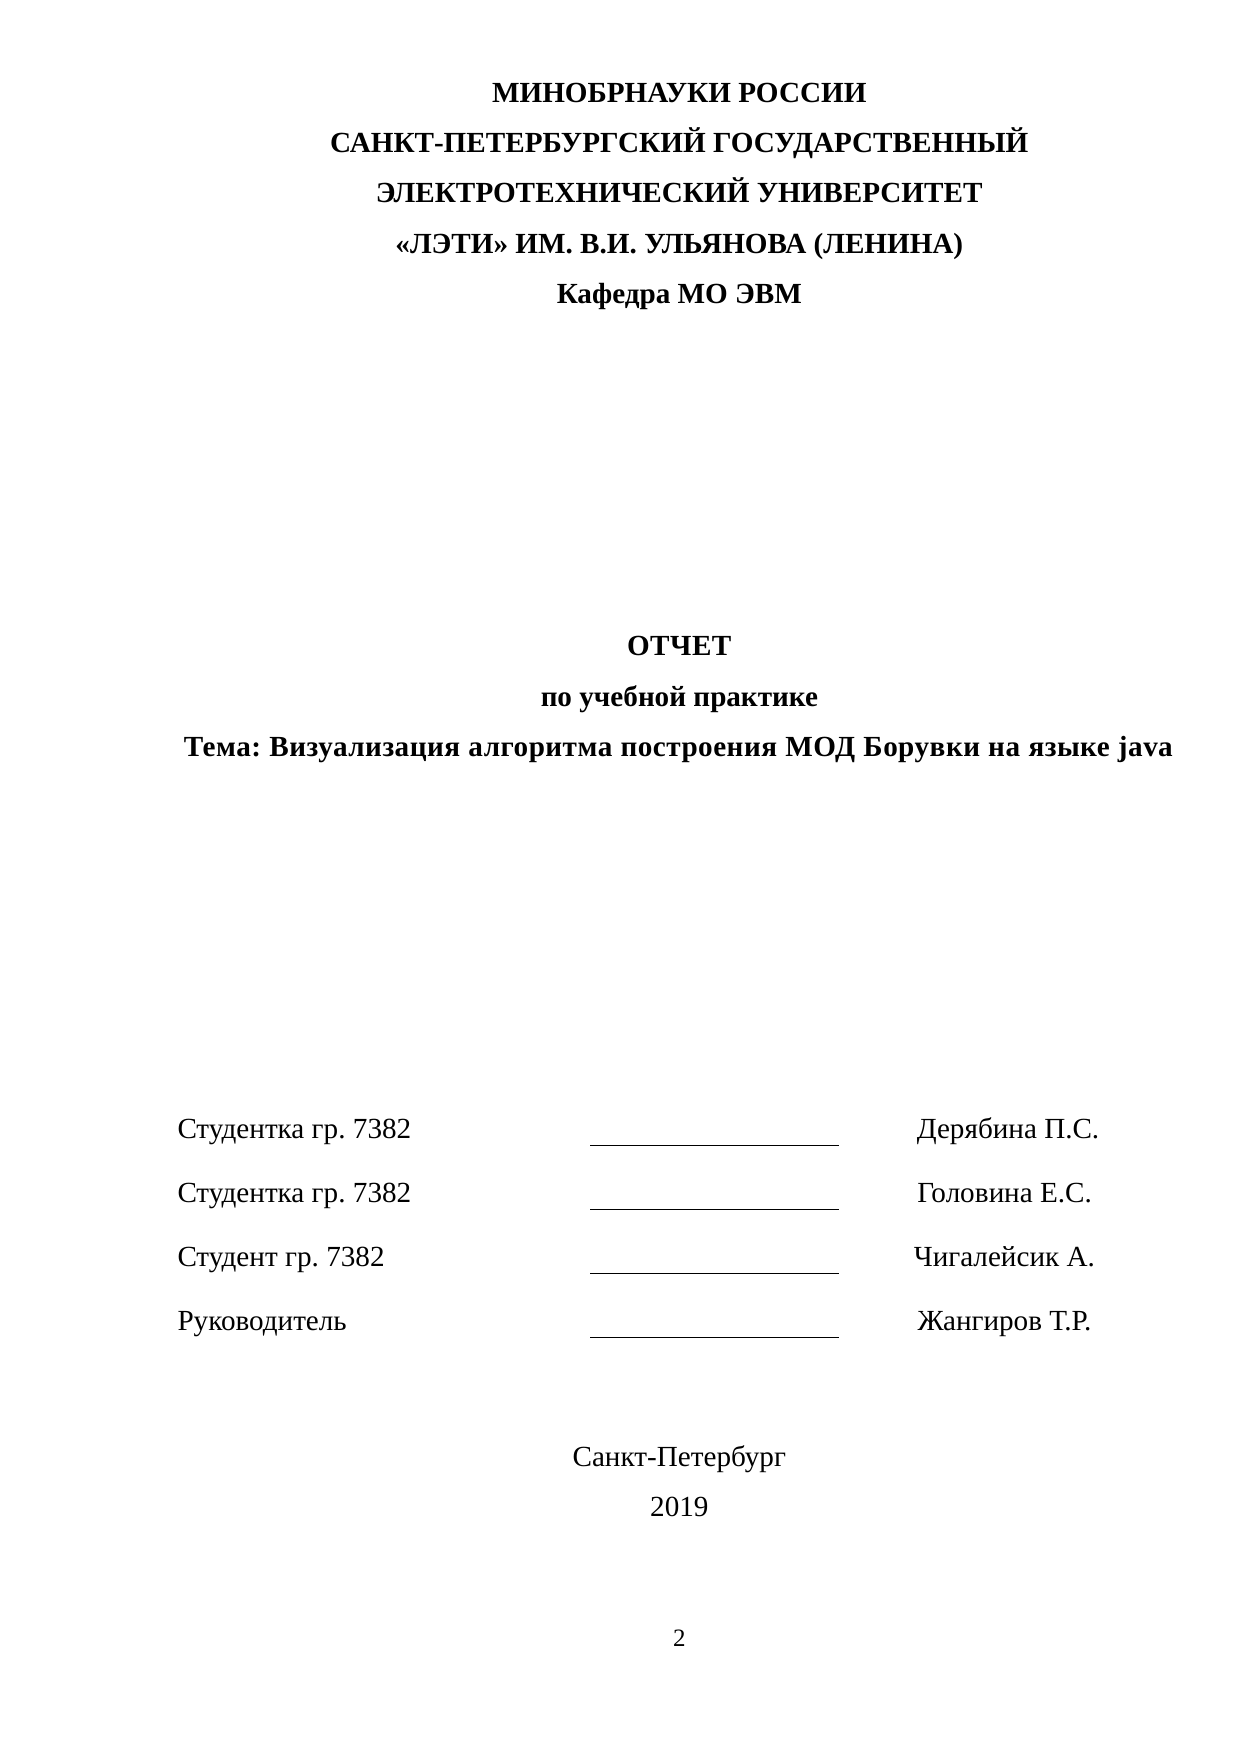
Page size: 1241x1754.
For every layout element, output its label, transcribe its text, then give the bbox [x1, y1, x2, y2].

text Кафедра МО ЭВМ [177, 276, 1181, 310]
table_cell Чигалейсик А. [839, 1209, 1170, 1273]
table_cell [590, 1146, 839, 1209]
table_header Дерябина П.С. [839, 1081, 1170, 1145]
text 2019 [177, 1489, 1181, 1523]
table_cell Студент гр. 7382 [166, 1209, 590, 1273]
text Санкт-Петербург [177, 1439, 1181, 1472]
table_header Студентка гр. 7382 [166, 1081, 590, 1145]
text по учебной практике [177, 679, 1181, 712]
table_cell [590, 1274, 839, 1337]
table_cell Студентка гр. 7382 [166, 1145, 590, 1209]
text электротехнический университет [177, 176, 1181, 209]
text Тема: Визуализация алгоритма построения МОД Борувки на языке java [177, 729, 1181, 763]
table_cell Жангиров Т.Р. [839, 1273, 1170, 1337]
text Санкт-Петербургский государственный [177, 125, 1181, 159]
table_cell Руководитель [166, 1273, 590, 1337]
table_header [590, 1081, 839, 1145]
text МИНОБРНАУКИ РОССИИ [177, 75, 1181, 108]
table_cell Головина Е.С. [839, 1145, 1170, 1209]
text «ЛЭТИ» им. В.И. Ульянова (Ленина) [177, 226, 1181, 259]
text отчет [177, 628, 1181, 662]
table_cell [590, 1210, 839, 1273]
